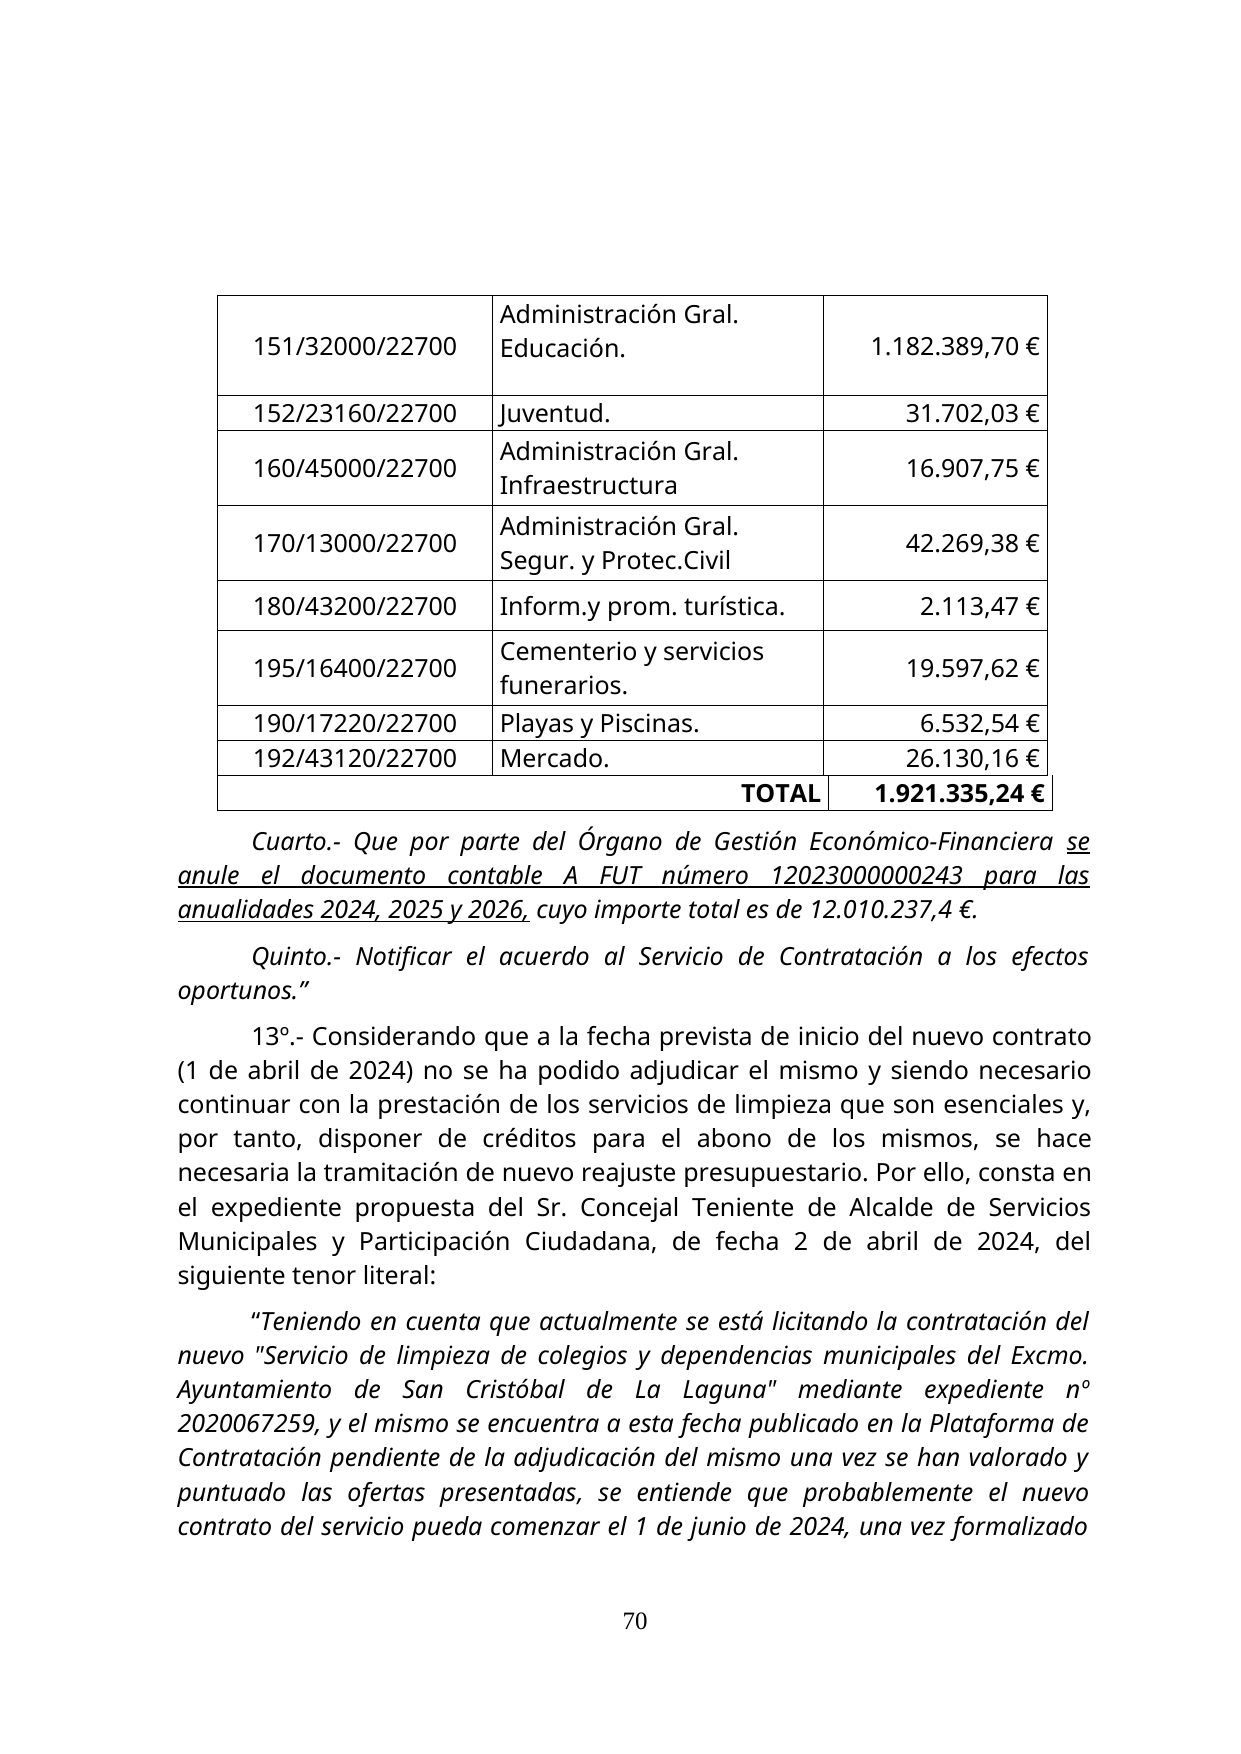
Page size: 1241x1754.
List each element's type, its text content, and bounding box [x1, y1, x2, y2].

table_cell [1048, 630, 1052, 705]
table_cell [1048, 505, 1052, 580]
table_cell [1048, 430, 1052, 505]
table_cell 31.702,03 € [824, 396, 1047, 430]
table_cell 16.907,75 € [824, 431, 1047, 505]
table_cell 180/43200/22700 [218, 581, 492, 630]
table_cell Administración Gral. Infraestructura [493, 431, 823, 505]
table_cell Administración Gral. Educación. [493, 296, 823, 394]
text 13º.- Considerando que a la fecha prevista de inicio del nuevo contrato (1 de abril de 2024) no se ha podido adjudicar el mismo y siendo necesario continuar con la prestación de los servicios de limpieza que son esenciales y, por tanto, disponer de créditos para el abono de los mismos, se hace necesaria la tramitación de nuevo reajuste presupuestario. Por ello, consta en el expediente propuesta del Sr. Concejal Teniente de Alcalde de Servicios Municipales y Participación Ciudadana, de fecha 2 de abril de 2024, del siguiente tenor literal: [177, 1019, 1093, 1291]
table_cell 151/32000/22700 [218, 296, 492, 394]
table_cell [1048, 740, 1052, 775]
table_cell [1048, 705, 1052, 740]
text “Teniendo en cuenta que actualmente se está licitando la contratación del nuevo "Servicio de limpieza de colegios y dependencias municipales del Excmo. Ayuntamiento de San Cristóbal de La Laguna" mediante expediente nº 2020067259, y el mismo se encuentra a esta fecha publicado en la Plataforma de Contratación pendiente de la adjudicación del mismo una vez se han valorado y puntuado las ofertas presentadas, se entiende que probablemente el nuevo contrato del servicio pueda comenzar el 1 de junio de 2024, una vez formalizado [177, 1304, 1093, 1542]
table_cell TOTAL [218, 776, 828, 810]
table_cell [1048, 580, 1052, 630]
table_cell 1.921.335,24 € [829, 775, 1052, 810]
table_cell 26.130,16 € [824, 741, 1047, 775]
text Cuarto.- Que por parte del Órgano de Gestión Económico-Financiera se anule el documento contable A FUT número 12023000000243 para las anualidades 2024, 2025 y 2026, cuyo importe total es de 12.010.237,4 €. [177, 823, 1093, 926]
table_cell 192/43120/22700 [218, 741, 492, 775]
text Quinto.- Notificar el acuerdo al Servicio de Contratación a los efectos oportunos.” [177, 938, 1093, 1006]
table_cell Juventud. [493, 396, 823, 430]
table_cell 195/16400/22700 [218, 631, 492, 705]
table_cell Mercado. [493, 741, 823, 775]
table_cell Inform.y prom. turística. [493, 581, 823, 630]
table_cell [1048, 295, 1052, 394]
table_cell [1048, 395, 1052, 430]
table_cell Administración Gral. Segur. y Protec.Civil [493, 506, 823, 580]
table_cell 19.597,62 € [824, 631, 1047, 705]
table_cell Playas y Piscinas. [493, 706, 823, 740]
table_cell 160/45000/22700 [218, 431, 492, 505]
table_cell 190/17220/22700 [218, 706, 492, 740]
table_cell 42.269,38 € [824, 506, 1047, 580]
table_cell 1.182.389,70 € [824, 296, 1047, 394]
table_cell Cementerio y servicios funerarios. [493, 631, 823, 705]
table_cell 152/23160/22700 [218, 396, 492, 430]
table_cell 6.532,54 € [824, 706, 1047, 740]
table_cell 170/13000/22700 [218, 506, 492, 580]
table_cell 2.113,47 € [824, 581, 1047, 630]
